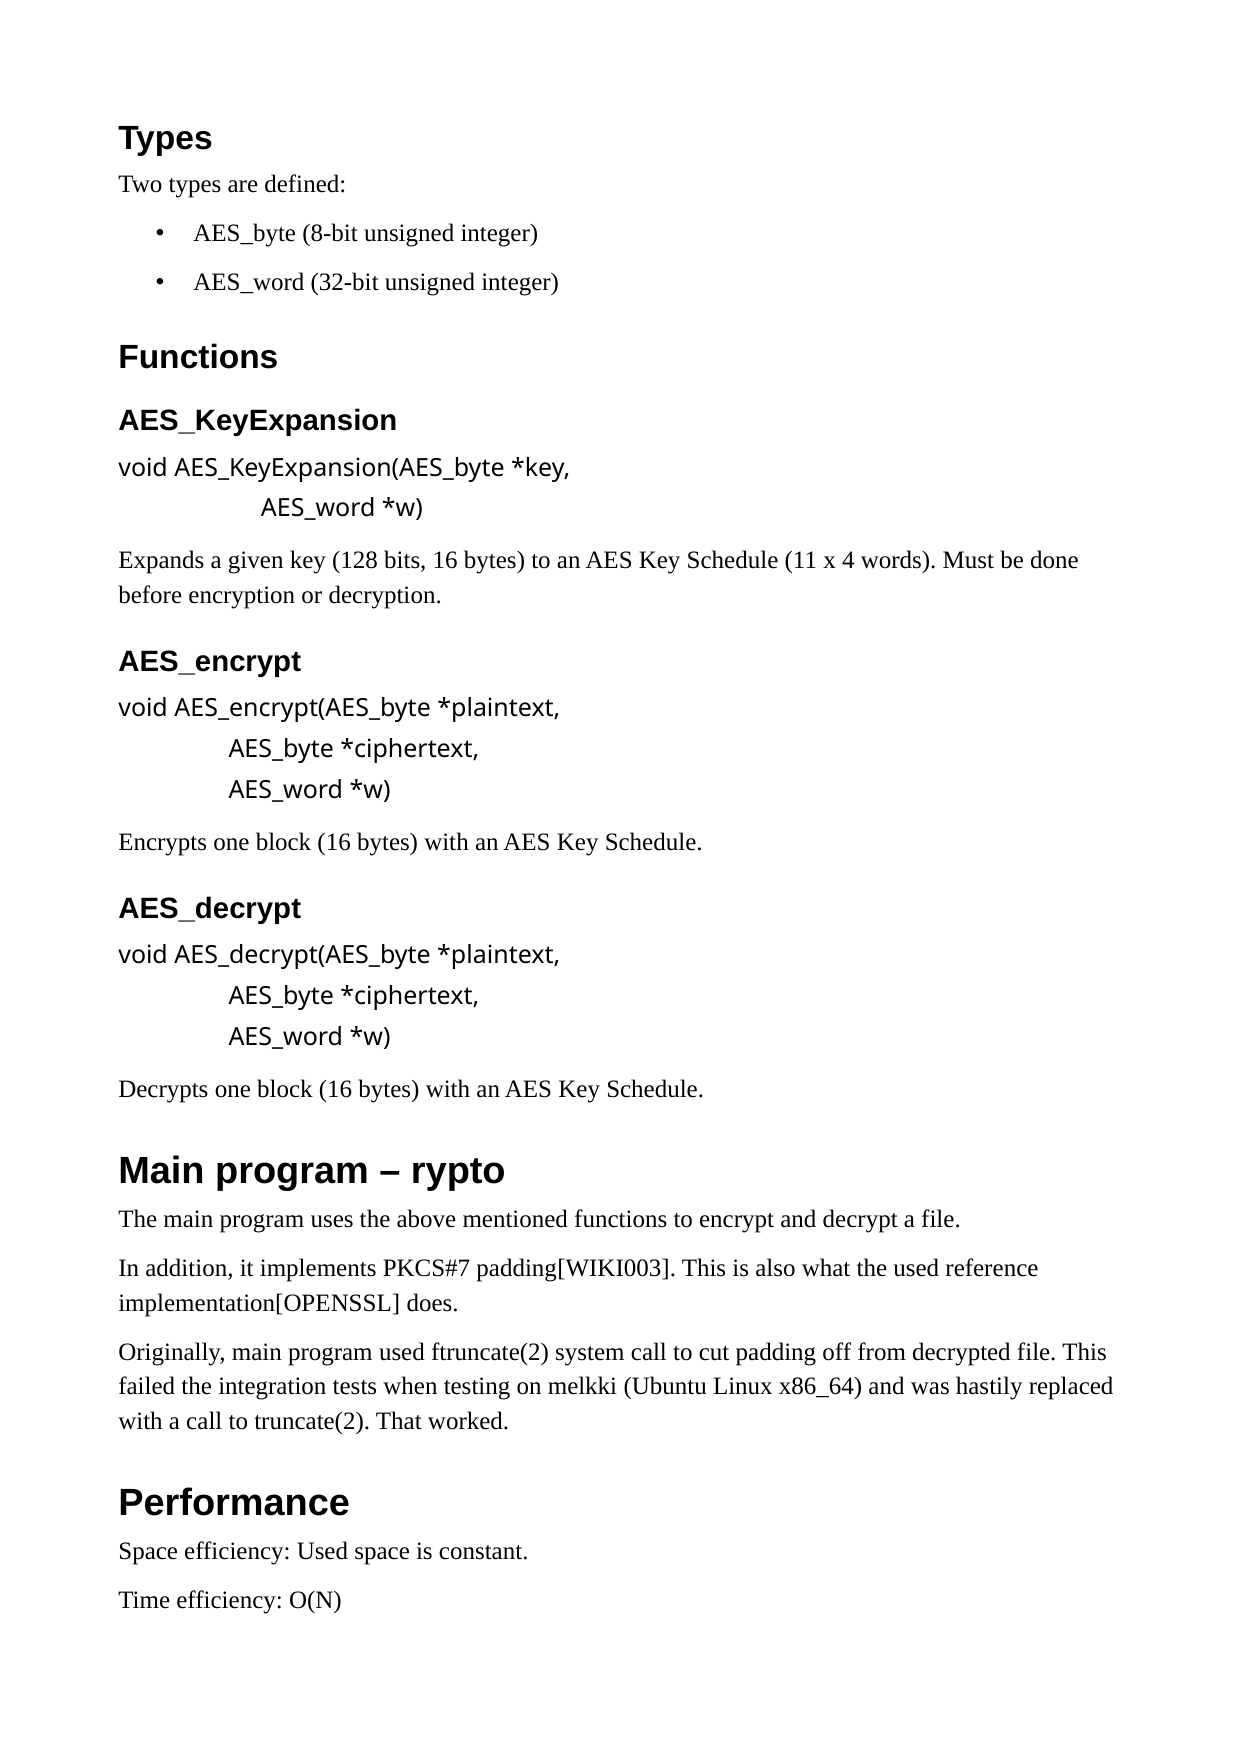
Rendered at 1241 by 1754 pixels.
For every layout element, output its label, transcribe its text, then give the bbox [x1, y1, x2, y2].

subtitle AES_decrypt [118, 891, 1122, 924]
subtitle AES_encrypt [118, 644, 1122, 677]
text Decrypts one block (16 bytes) with an AES Key Schedule. [118, 1074, 1122, 1103]
subtitle Functions [118, 337, 1122, 376]
text Time efficiency: O(N) [118, 1585, 1122, 1614]
text Two types are defined: [118, 169, 1122, 198]
list AES_byte (8-bit unsigned integer) [156, 218, 1122, 247]
text In addition, it implements PKCS#7 padding[WIKI003]. This is also what the used reference implementation[OPENSSL] does. [118, 1253, 1122, 1316]
subtitle Performance [118, 1480, 1122, 1523]
text void AES_encrypt(AES_byte *plaintext, AES_byte *ciphertext, AES_word *w) [118, 690, 1122, 806]
text void AES_KeyExpansion(AES_byte *key, AES_word *w) [118, 449, 1122, 524]
subtitle Main program – rypto [118, 1148, 1122, 1192]
text Space efficiency: Used space is constant. [118, 1536, 1122, 1565]
subtitle AES_KeyExpansion [118, 403, 1122, 437]
text The main program uses the above mentioned functions to encrypt and decrypt a file. [118, 1204, 1122, 1233]
text void AES_decrypt(AES_byte *plaintext, AES_byte *ciphertext, AES_word *w) [118, 937, 1122, 1053]
list AES_word (32-bit unsigned integer) [156, 267, 1122, 296]
text Expands a given key (128 bits, 16 bytes) to an AES Key Schedule (11 x 4 words). Must be done before encryption or decryption. [118, 546, 1122, 609]
text Encrypts one block (16 bytes) with an AES Key Schedule. [118, 827, 1122, 856]
text Originally, main program used ftruncate(2) system call to cut padding off from decrypted file. This failed the integration tests when testing on melkki (Ubuntu Linux x86_64) and was hastily replaced with a call to truncate(2). That worked. [118, 1337, 1122, 1434]
subtitle Types [118, 118, 1122, 157]
